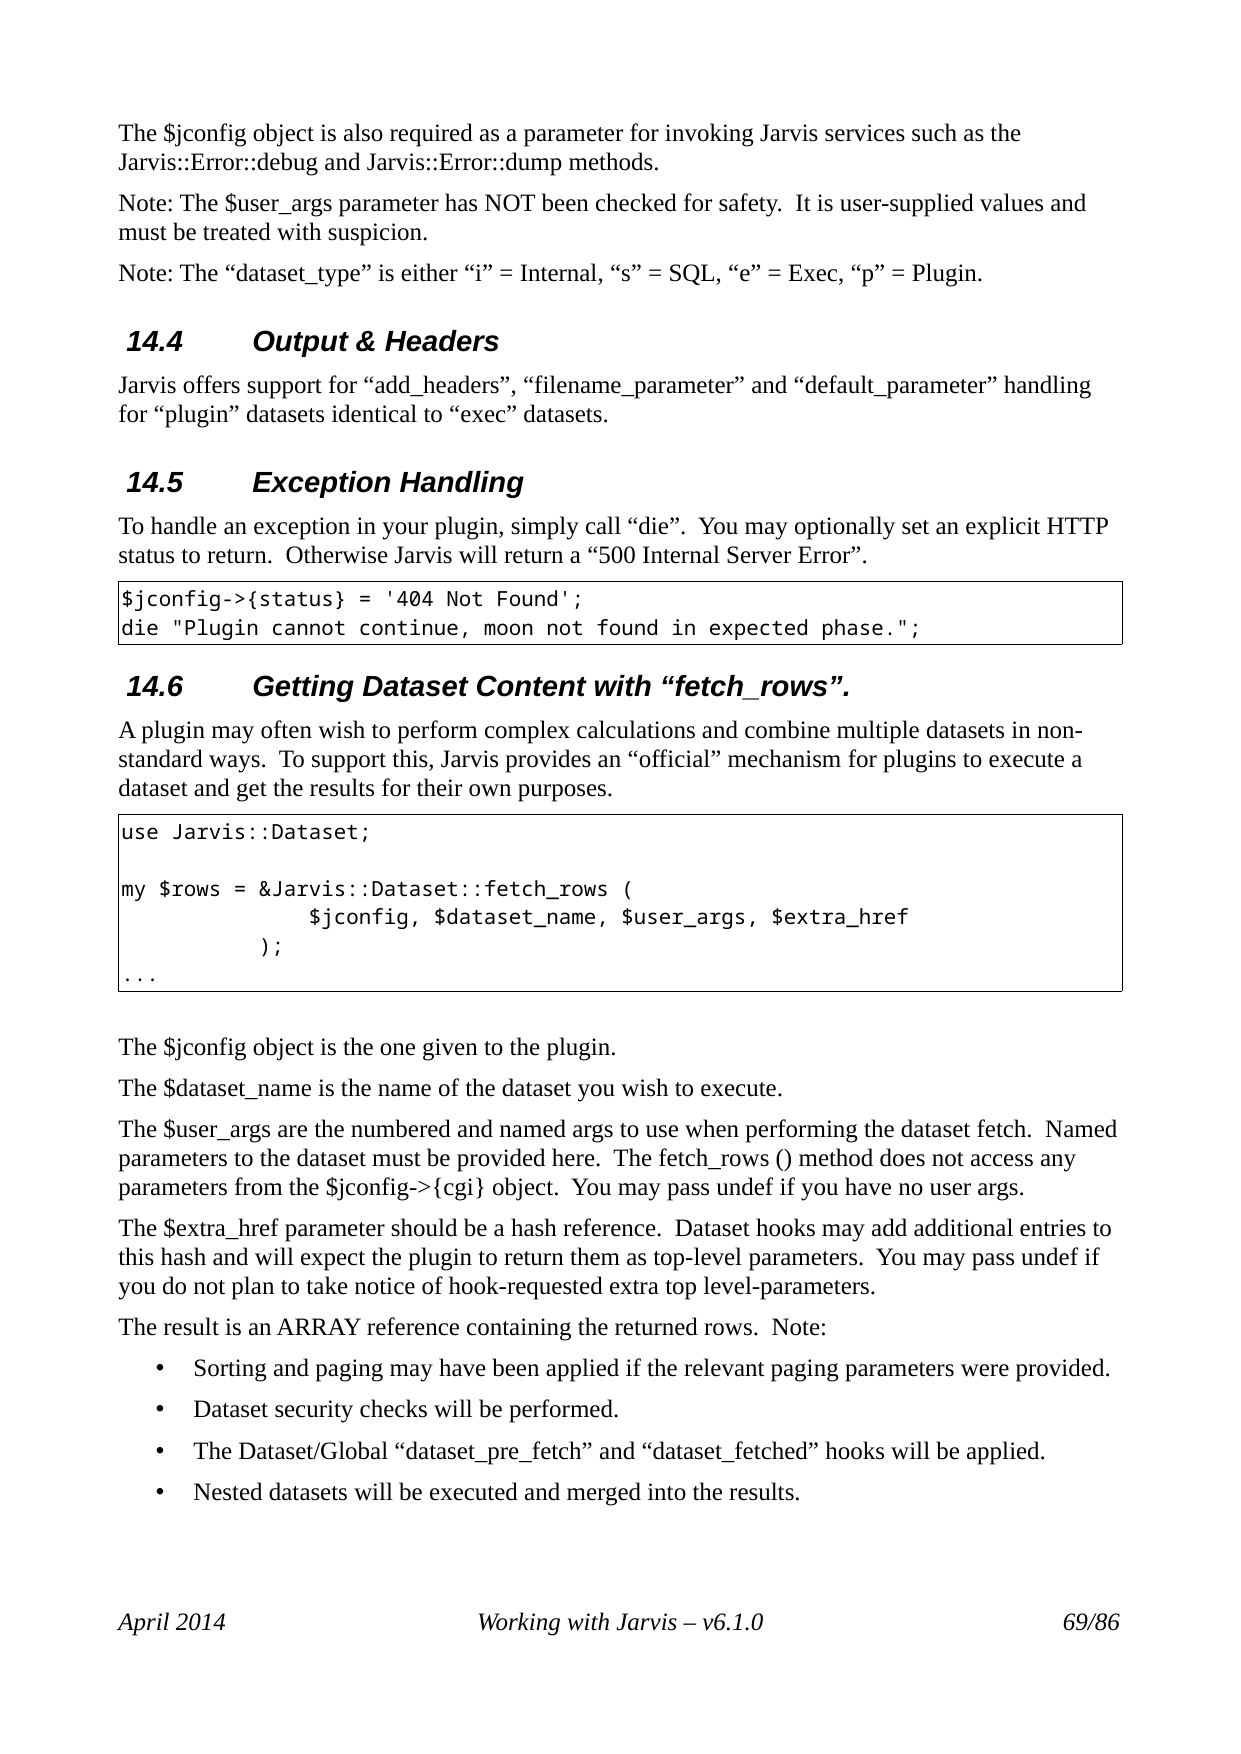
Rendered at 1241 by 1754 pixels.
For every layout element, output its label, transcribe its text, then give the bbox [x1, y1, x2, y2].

text To handle an exception in your plugin, simply call “die”. You may optionally set an explicit HTTP status to return. Otherwise Jarvis will return a “500 Internal Server Error”. [118, 511, 1122, 569]
text Jarvis offers support for “add_headers”, “filename_parameter” and “default_parameter” handling for “plugin” datasets identical to “exec” datasets. [118, 370, 1122, 428]
text $jconfig->{status} = '404 Not Found'; [119, 582, 1122, 610]
text my $rows = &Jarvis::Dataset::fetch_rows ( [119, 871, 1122, 899]
list Sorting and paging may have been applied if the relevant paging parameters were provided. [156, 1353, 1122, 1382]
text The $user_args are the numbered and named args to use when performing the dataset fetch. Named parameters to the dataset must be provided here. The fetch_rows () method does not access any parameters from the $jconfig->{cgi} object. You may pass undef if you have no user args. [118, 1114, 1122, 1201]
text The $jconfig object is the one given to the plugin. [118, 1032, 1122, 1061]
text The $extra_href parameter should be a hash reference. Dataset hooks may add additional entries to this hash and will expect the plugin to return them as top-level parameters. You may pass undef if you do not plan to take notice of hook-requested extra top level-parameters. [118, 1213, 1122, 1299]
text The result is an ARRAY reference containing the returned rows. Note: [118, 1312, 1122, 1341]
text The $jconfig object is also required as a parameter for invoking Jarvis services such as the Jarvis::Error::debug and Jarvis::Error::dump methods. [118, 118, 1122, 176]
text Note: The “dataset_type” is either “i” = Internal, “s” = SQL, “e” = Exec, “p” = Plugin. [118, 258, 1122, 287]
text ); [119, 928, 1122, 956]
list Dataset security checks will be performed. [156, 1394, 1122, 1423]
text ... [119, 956, 1122, 991]
text A plugin may often wish to perform complex calculations and combine multiple datasets in non-standard ways. To support this, Jarvis provides an “official” mechanism for plugins to execute a dataset and get the results for their own purposes. [118, 715, 1122, 802]
text die "Plugin cannot continue, moon not found in expected phase."; [119, 610, 1122, 644]
subtitle Output & Headers [118, 324, 1122, 358]
list Nested datasets will be executed and merged into the results. [156, 1477, 1122, 1506]
list The Dataset/Global “dataset_pre_fetch” and “dataset_fetched” hooks will be applied. [156, 1436, 1122, 1464]
subtitle Getting Dataset Content with “fetch_rows”. [118, 669, 1122, 703]
text The $dataset_name is the name of the dataset you wish to execute. [118, 1073, 1122, 1102]
text $jconfig, $dataset_name, $user_args, $extra_href [119, 899, 1122, 928]
text use Jarvis::Dataset; [119, 815, 1122, 846]
subtitle Exception Handling [118, 465, 1122, 499]
text Note: The $user_args parameter has NOT been checked for safety. It is user-supplied values and must be treated with suspicion. [118, 188, 1122, 246]
